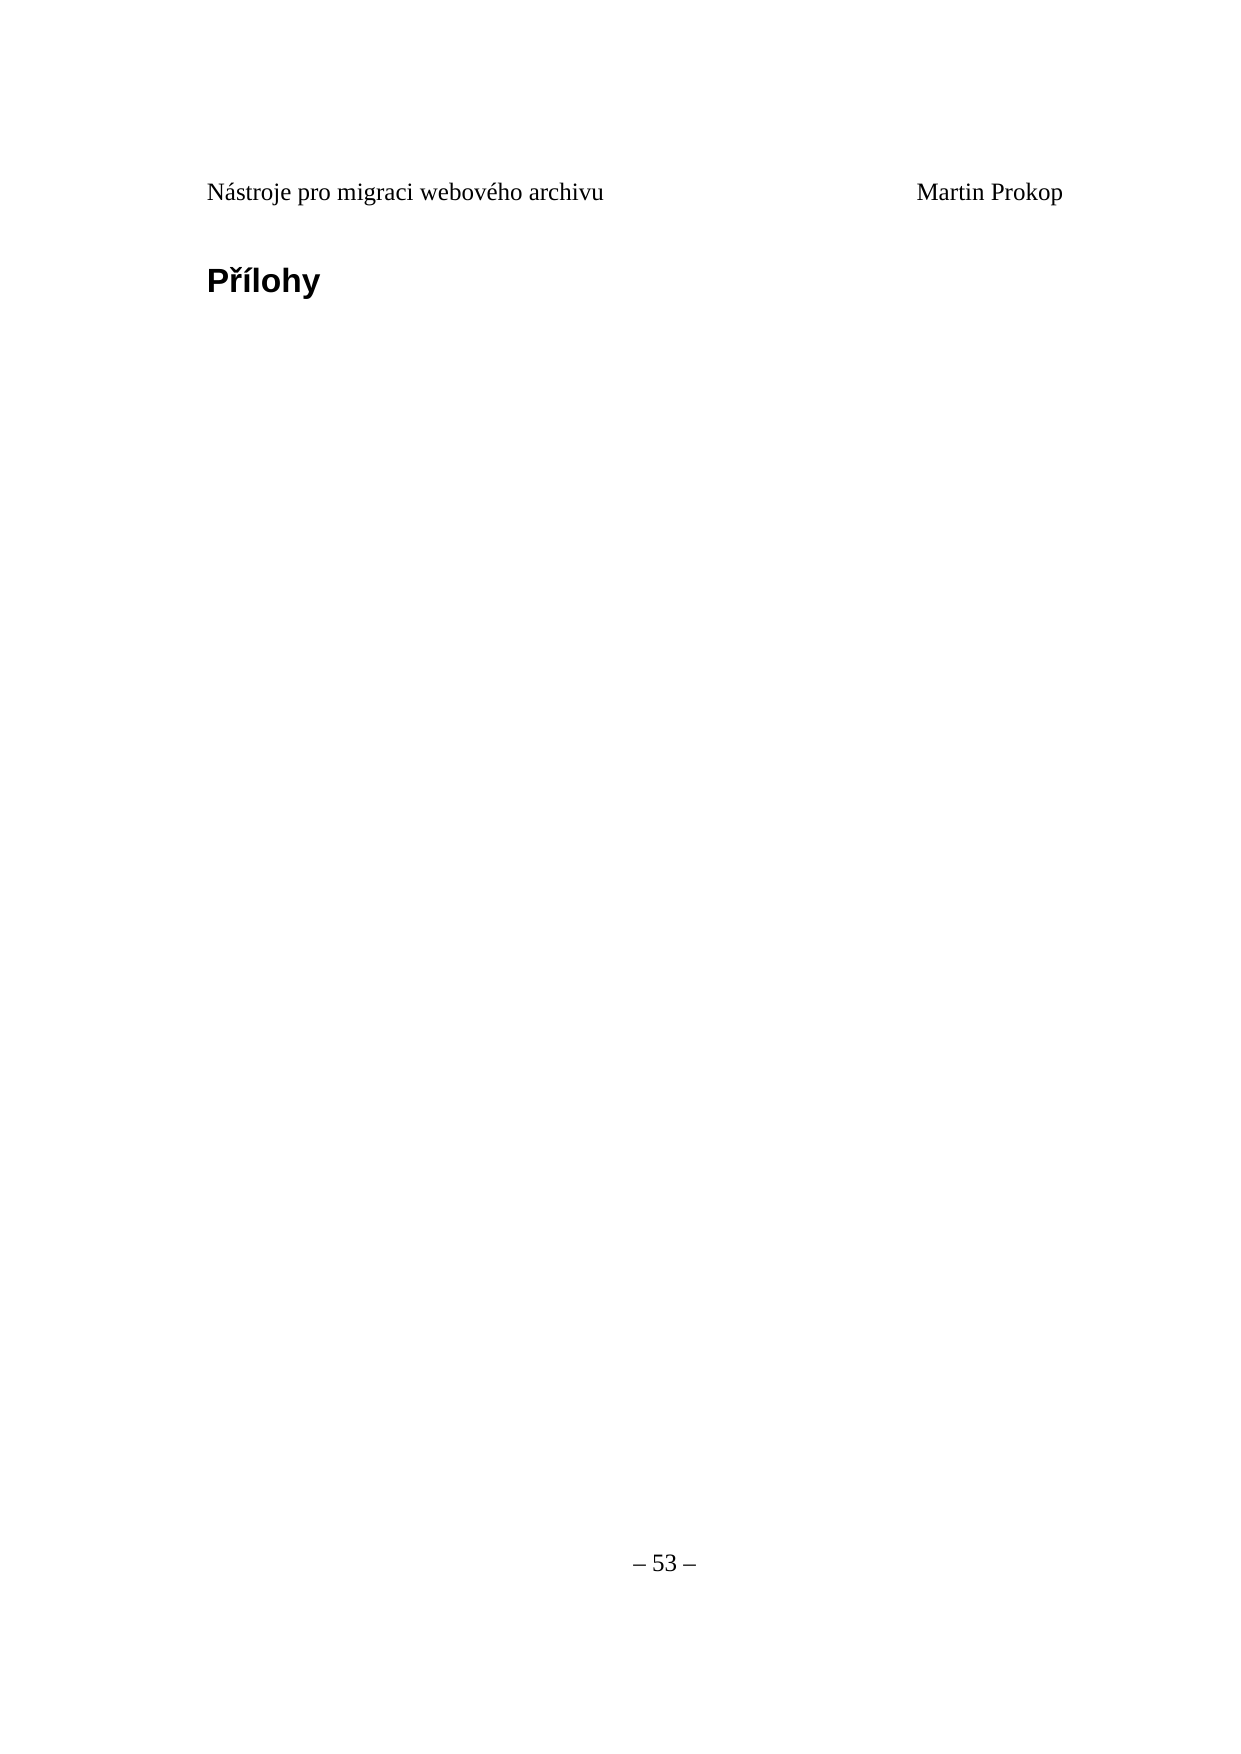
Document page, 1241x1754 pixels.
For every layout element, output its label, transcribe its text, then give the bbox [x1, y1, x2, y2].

subtitle Přílohy [207, 260, 1063, 299]
